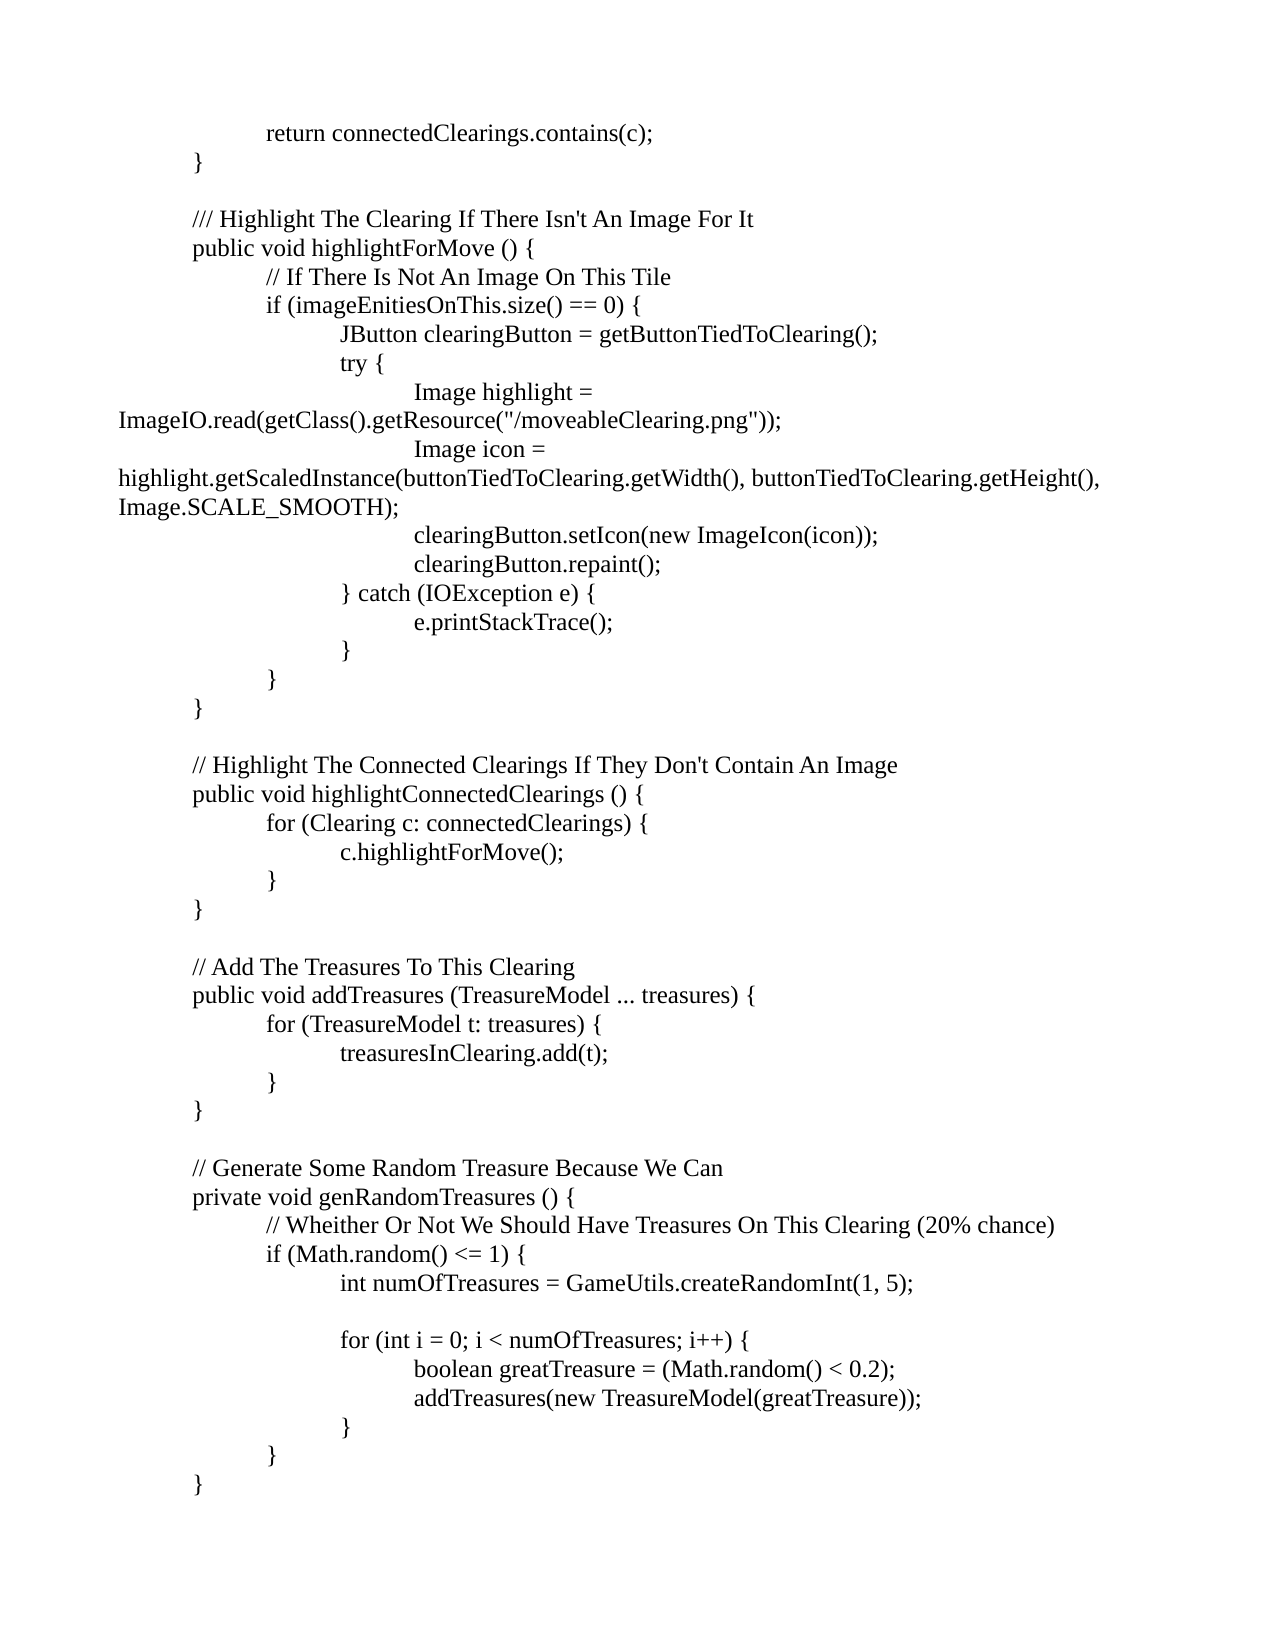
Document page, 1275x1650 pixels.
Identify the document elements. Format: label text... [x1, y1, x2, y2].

text int numOfTreasures = GameUtils.createRandomInt(1, 5); [118, 1268, 1157, 1297]
text } [118, 894, 1157, 923]
text // Highlight The Connected Clearings If They Don't Contain An Image [118, 751, 1157, 779]
text // Add The Treasures To This Clearing [118, 952, 1157, 981]
text // If There Is Not An Image On This Tile [118, 262, 1157, 291]
text for (TreasureModel t: treasures) { [118, 1009, 1157, 1038]
text public void highlightForMove () { [118, 233, 1157, 262]
text Image highlight = ImageIO.read(getClass().getResource("/moveableClearing.png")); [118, 377, 1157, 434]
text boolean greatTreasure = (Math.random() < 0.2); [118, 1354, 1157, 1383]
text } [118, 1412, 1157, 1441]
text } [118, 866, 1157, 894]
text // Generate Some Random Treasure Because We Can [118, 1153, 1157, 1182]
text for (Clearing c: connectedClearings) { [118, 808, 1157, 837]
text JButton clearingButton = getButtonTiedToClearing(); [118, 319, 1157, 348]
text } [118, 636, 1157, 664]
text // Wheither Or Not We Should Have Treasures On This Clearing (20% chance) [118, 1211, 1157, 1239]
text addTreasures(new TreasureModel(greatTreasure)); [118, 1383, 1157, 1412]
text return connectedClearings.contains(c); [118, 118, 1157, 147]
text for (int i = 0; i < numOfTreasures; i++) { [118, 1326, 1157, 1354]
text Image icon = highlight.getScaledInstance(buttonTiedToClearing.getWidth(), buttonTiedToClearing.getHeight(), Image.SCALE_SMOOTH); [118, 434, 1157, 521]
text } [118, 1441, 1157, 1469]
text public void highlightConnectedClearings () { [118, 779, 1157, 808]
text clearingButton.repaint(); [118, 549, 1157, 578]
text } [118, 1096, 1157, 1124]
text } [118, 693, 1157, 722]
text } [118, 147, 1157, 176]
text public void addTreasures (TreasureModel ... treasures) { [118, 981, 1157, 1009]
text e.printStackTrace(); [118, 607, 1157, 636]
text if (Math.random() <= 1) { [118, 1239, 1157, 1268]
text } catch (IOException e) { [118, 578, 1157, 607]
text try { [118, 348, 1157, 377]
text clearingButton.setIcon(new ImageIcon(icon)); [118, 521, 1157, 549]
text } [118, 1067, 1157, 1096]
text c.highlightForMove(); [118, 837, 1157, 866]
text } [118, 1469, 1157, 1498]
text if (imageEnitiesOnThis.size() == 0) { [118, 291, 1157, 319]
text /// Highlight The Clearing If There Isn't An Image For It [118, 204, 1157, 233]
text treasuresInClearing.add(t); [118, 1038, 1157, 1067]
text } [118, 664, 1157, 693]
text private void genRandomTreasures () { [118, 1182, 1157, 1211]
